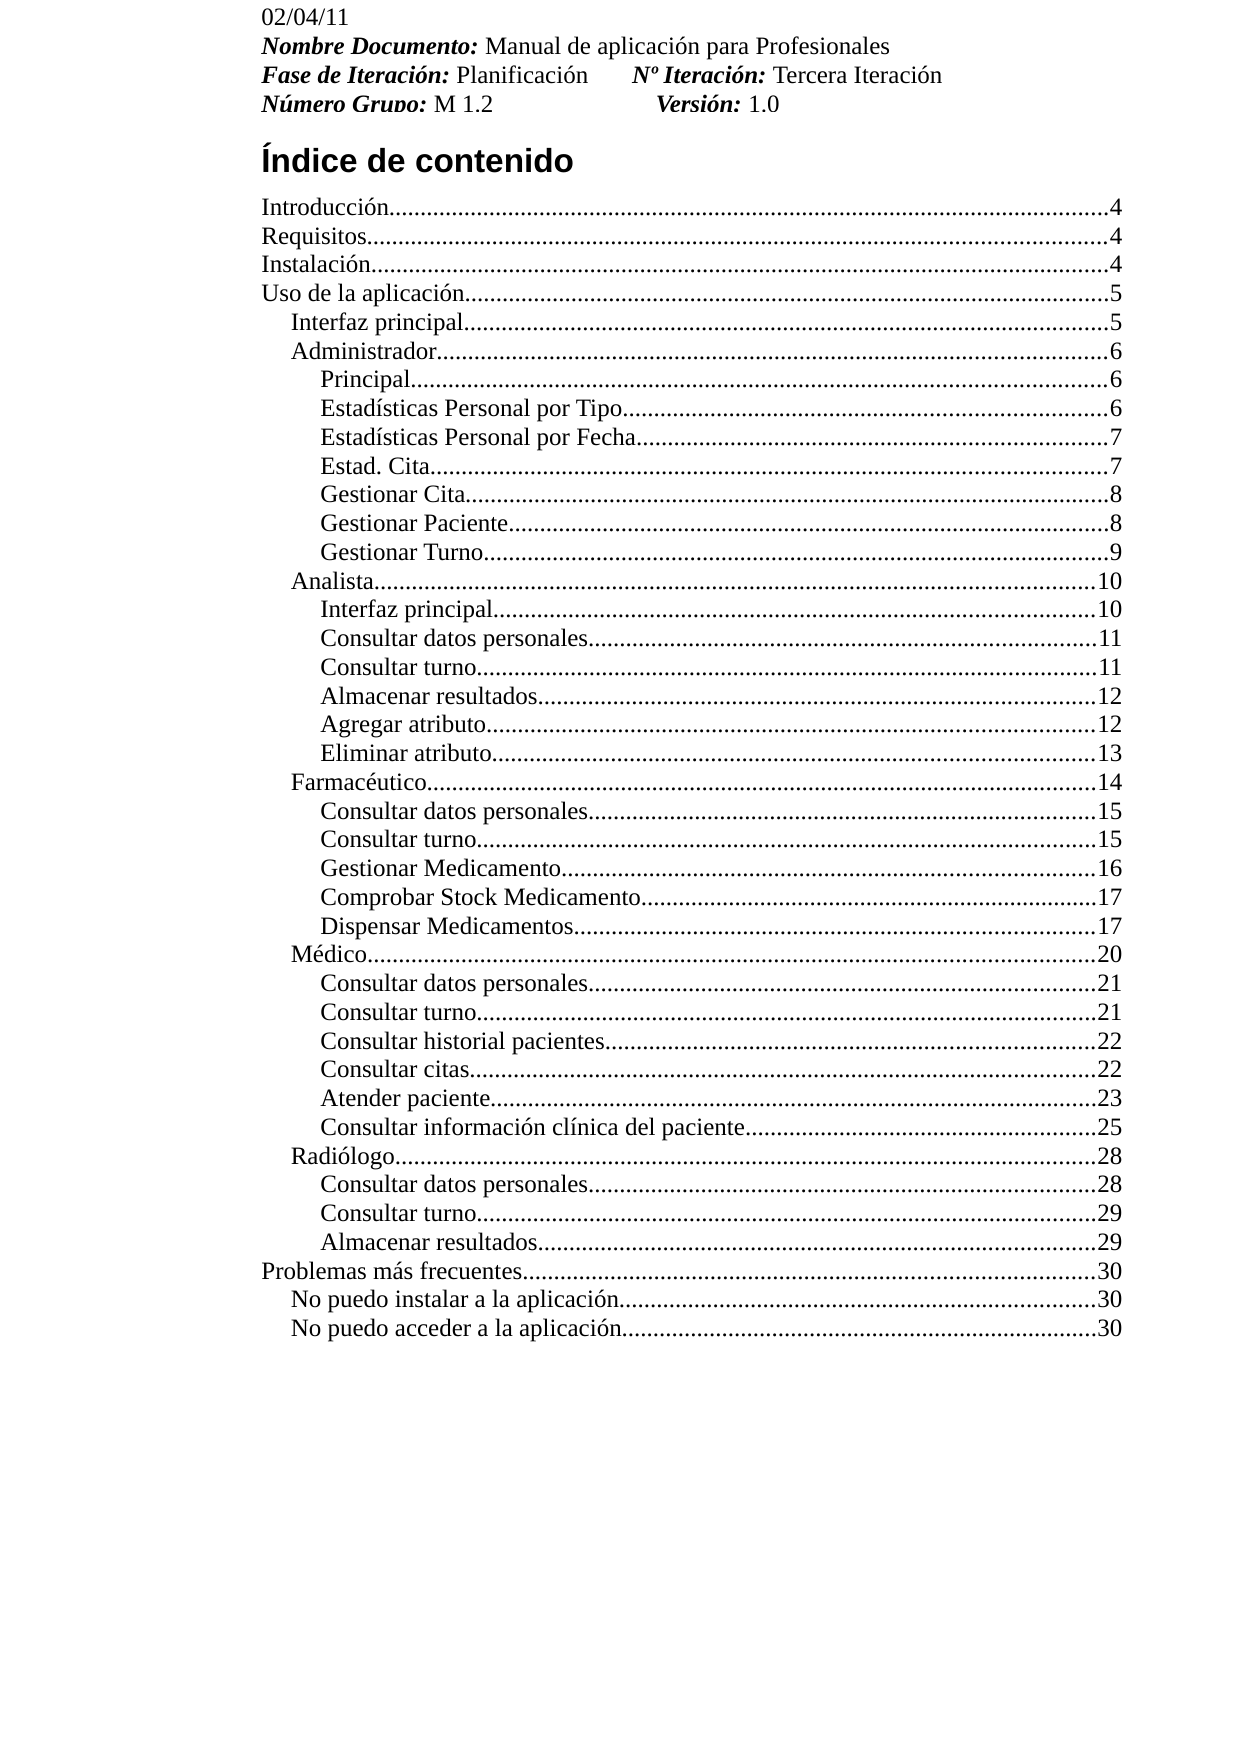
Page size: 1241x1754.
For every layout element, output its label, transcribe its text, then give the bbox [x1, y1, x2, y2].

text Consultar turno 29 [320, 1198, 1122, 1227]
text Dispensar Medicamentos 17 [320, 911, 1122, 939]
text Consultar turno 15 [320, 824, 1122, 853]
text Consultar datos personales 21 [320, 968, 1122, 997]
text Consultar citas 22 [320, 1054, 1122, 1083]
text Introducción 4 [261, 192, 1122, 221]
text Consultar datos personales 15 [320, 796, 1122, 824]
text Requisitos 4 [261, 221, 1122, 249]
text No puedo instalar a la aplicación 30 [291, 1284, 1122, 1313]
text Consultar datos personales 28 [320, 1169, 1122, 1198]
text Consultar información clínica del paciente 25 [320, 1112, 1122, 1141]
text Radiólogo 28 [291, 1141, 1122, 1169]
text Gestionar Turno 9 [320, 537, 1122, 566]
text Instalación 4 [261, 249, 1122, 278]
text Gestionar Paciente 8 [320, 508, 1122, 537]
text Consultar turno 11 [320, 652, 1122, 681]
text Atender paciente 23 [320, 1083, 1122, 1112]
text Gestionar Cita 8 [320, 479, 1122, 508]
text Problemas más frecuentes 30 [261, 1256, 1122, 1284]
text Médico 20 [291, 939, 1122, 968]
text Estad. Cita 7 [320, 451, 1122, 479]
text Almacenar resultados 29 [320, 1227, 1122, 1256]
text Eliminar atributo 13 [320, 738, 1122, 767]
text No puedo acceder a la aplicación 30 [291, 1313, 1122, 1342]
text Analista 10 [291, 566, 1122, 594]
text Gestionar Medicamento 16 [320, 853, 1122, 882]
text Consultar turno 21 [320, 997, 1122, 1026]
text Administrador 6 [291, 336, 1122, 364]
text Interfaz principal 5 [291, 307, 1122, 336]
text Agregar atributo 12 [320, 709, 1122, 738]
text Uso de la aplicación 5 [261, 278, 1122, 307]
text Interfaz principal 10 [320, 594, 1122, 623]
text Comprobar Stock Medicamento 17 [320, 882, 1122, 911]
text Almacenar resultados 12 [320, 681, 1122, 709]
text Estadísticas Personal por Tipo 6 [320, 393, 1122, 422]
text Estadísticas Personal por Fecha 7 [320, 422, 1122, 451]
text Principal 6 [320, 364, 1122, 393]
text Consultar historial pacientes 22 [320, 1026, 1122, 1054]
subtitle Índice de contenido [261, 141, 1122, 179]
text Farmacéutico 14 [291, 767, 1122, 796]
text Consultar datos personales 11 [320, 623, 1122, 652]
